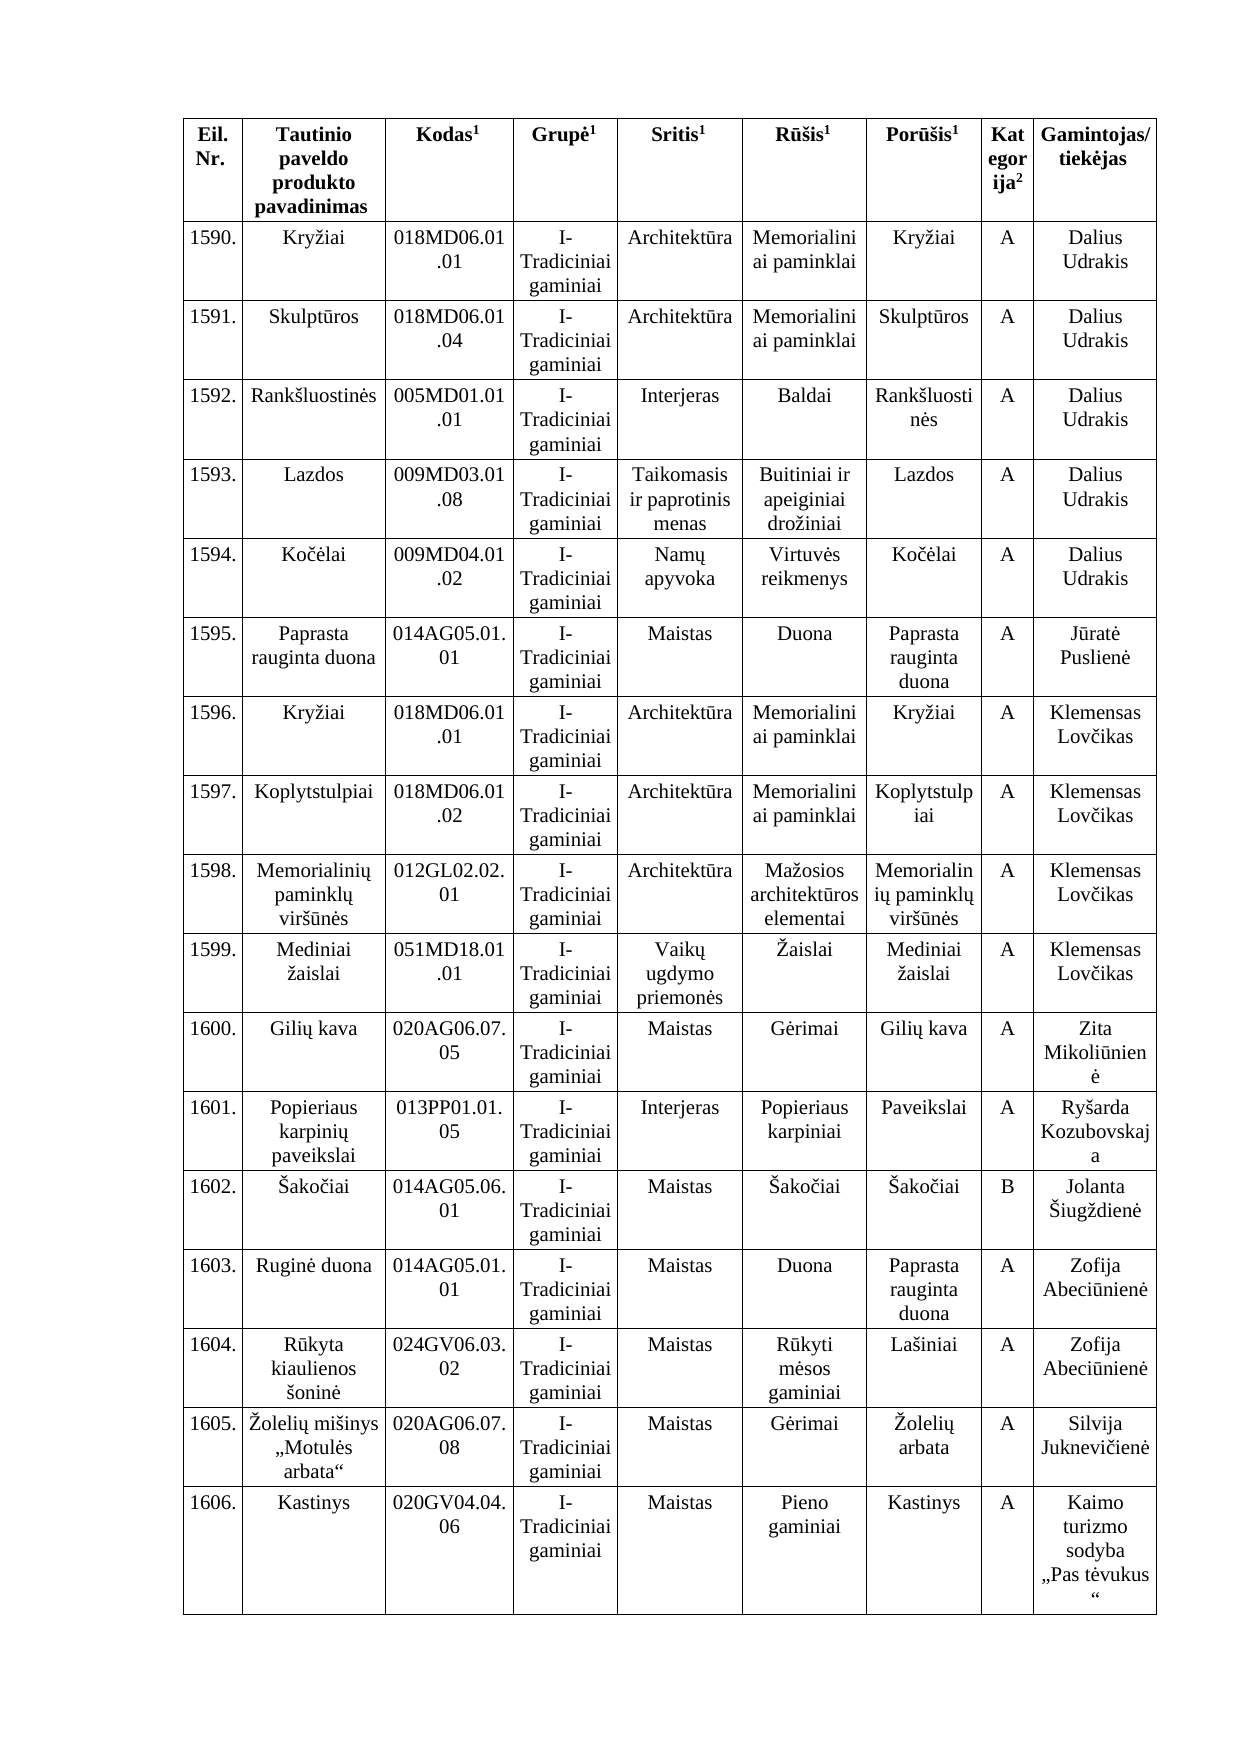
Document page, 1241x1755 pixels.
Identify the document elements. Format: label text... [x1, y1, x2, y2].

table_cell Gėrimai [743, 1408, 866, 1486]
table_cell 1592. [184, 380, 242, 458]
table_cell I-Tradiciniai gaminiai [514, 934, 617, 1012]
table_cell Memorialiniai paminklai [743, 222, 866, 300]
table_cell Zita Mikoliūnienė [1034, 1013, 1156, 1091]
table_cell I-Tradiciniai gaminiai [514, 222, 617, 300]
table_cell I-Tradiciniai gaminiai [514, 1329, 617, 1407]
table_cell Dalius Udrakis [1034, 460, 1156, 537]
table_cell Buitiniai ir apeiginiai drožiniai [743, 460, 866, 537]
table_cell Dalius Udrakis [1034, 301, 1156, 379]
table_cell Paprasta rauginta duona [867, 618, 981, 696]
table_cell Kryžiai [243, 222, 385, 300]
table_cell Popieriaus karpiniai [743, 1092, 866, 1170]
table_cell 005MD01.01.01 [386, 380, 513, 458]
table_cell Žolelių mišinys „Motulės arbata“ [243, 1408, 385, 1486]
table_cell Virtuvės reikmenys [743, 539, 866, 617]
table_cell Maistas [618, 1329, 742, 1407]
table_cell I-Tradiciniai gaminiai [514, 460, 617, 537]
table_cell I-Tradiciniai gaminiai [514, 1408, 617, 1486]
table_cell 051MD18.01.01 [386, 934, 513, 1012]
table_cell 014AG05.01.01 [386, 1250, 513, 1328]
table_cell Kočėlai [867, 539, 981, 617]
table_header Kategorija2 [982, 119, 1033, 221]
table_cell 1597. [184, 776, 242, 854]
table_cell Kryžiai [867, 697, 981, 775]
table_cell Gilių kava [243, 1013, 385, 1091]
table_cell Interjeras [618, 380, 742, 458]
table_cell 1595. [184, 618, 242, 696]
table_cell Žolelių arbata [867, 1408, 981, 1486]
table_cell A [982, 776, 1033, 854]
table_cell Interjeras [618, 1092, 742, 1170]
table_cell I-Tradiciniai gaminiai [514, 1013, 617, 1091]
table_cell A [982, 1250, 1033, 1328]
table_cell 1601. [184, 1092, 242, 1170]
table_cell 1603. [184, 1250, 242, 1328]
table_cell Skulptūros [243, 301, 385, 379]
table_cell Kryžiai [867, 222, 981, 300]
table_cell Zofija Abeciūnienė [1034, 1250, 1156, 1328]
table_cell Maistas [618, 1171, 742, 1249]
table_cell A [982, 855, 1033, 933]
table_cell A [982, 380, 1033, 458]
table_cell Architektūra [618, 222, 742, 300]
table_cell A [982, 1013, 1033, 1091]
table_cell I-Tradiciniai gaminiai [514, 301, 617, 379]
table_cell Dalius Udrakis [1034, 380, 1156, 458]
table_cell A [982, 1408, 1033, 1486]
table_cell 1602. [184, 1171, 242, 1249]
table_cell Paprasta rauginta duona [867, 1250, 981, 1328]
table_cell A [982, 222, 1033, 300]
table_cell Kočėlai [243, 539, 385, 617]
table_cell I-Tradiciniai gaminiai [514, 1250, 617, 1328]
table_cell Maistas [618, 1408, 742, 1486]
table_cell Kastinys [867, 1487, 981, 1613]
table_header Gamintojas/ tiekėjas [1034, 119, 1156, 221]
table_cell Maistas [618, 1013, 742, 1091]
table_cell Mediniai žaislai [243, 934, 385, 1012]
table_cell Kaimo turizmo sodyba „Pas tėvukus“ [1034, 1487, 1156, 1613]
table_cell A [982, 1329, 1033, 1407]
table_cell Memorialiniai paminklai [743, 301, 866, 379]
table_cell 1605. [184, 1408, 242, 1486]
table_cell Lazdos [867, 460, 981, 537]
table_cell A [982, 1092, 1033, 1170]
table_cell Lašiniai [867, 1329, 981, 1407]
table_cell Kryžiai [243, 697, 385, 775]
table_cell 020AG06.07.08 [386, 1408, 513, 1486]
table_cell A [982, 934, 1033, 1012]
table_cell Jūratė Puslienė [1034, 618, 1156, 696]
table_cell 009MD04.01.02 [386, 539, 513, 617]
table_cell 1591. [184, 301, 242, 379]
table_cell Architektūra [618, 855, 742, 933]
table_cell Duona [743, 618, 866, 696]
table_cell Memorialinių paminklų viršūnės [867, 855, 981, 933]
table_cell Skulptūros [867, 301, 981, 379]
table_cell 014AG05.01.01 [386, 618, 513, 696]
table_cell I-Tradiciniai gaminiai [514, 1487, 617, 1613]
table_cell Rankšluostinės [867, 380, 981, 458]
table_header Porūšis1 [867, 119, 981, 221]
table_cell Memorialiniai paminklai [743, 697, 866, 775]
table_cell 1593. [184, 460, 242, 537]
table_cell Koplytstulpiai [243, 776, 385, 854]
table_cell 018MD06.01.04 [386, 301, 513, 379]
table_cell Popieriaus karpinių paveikslai [243, 1092, 385, 1170]
table_cell Dalius Udrakis [1034, 539, 1156, 617]
table_cell A [982, 539, 1033, 617]
table_cell 1604. [184, 1329, 242, 1407]
table_cell Paveikslai [867, 1092, 981, 1170]
table_cell Mažosios architektūros elementai [743, 855, 866, 933]
table_cell Memorialiniai paminklai [743, 776, 866, 854]
table_cell 1596. [184, 697, 242, 775]
table_cell 1606. [184, 1487, 242, 1613]
table_cell Klemensas Lovčikas [1034, 934, 1156, 1012]
table_cell Gėrimai [743, 1013, 866, 1091]
table_cell B [982, 1171, 1033, 1249]
table_cell I-Tradiciniai gaminiai [514, 539, 617, 617]
table_cell Paprasta rauginta duona [243, 618, 385, 696]
table_cell Lazdos [243, 460, 385, 537]
table_cell Dalius Udrakis [1034, 222, 1156, 300]
table_cell Maistas [618, 1250, 742, 1328]
table_cell Rankšluostinės [243, 380, 385, 458]
table_cell 018MD06.01.02 [386, 776, 513, 854]
table_cell I-Tradiciniai gaminiai [514, 697, 617, 775]
table_cell Maistas [618, 1487, 742, 1613]
table_cell 020AG06.07.05 [386, 1013, 513, 1091]
table_cell Namų apyvoka [618, 539, 742, 617]
table_cell Maistas [618, 618, 742, 696]
table_cell Pieno gaminiai [743, 1487, 866, 1613]
table_header Sritis1 [618, 119, 742, 221]
table_cell Jolanta Šiugždienė [1034, 1171, 1156, 1249]
table_cell Zofija Abeciūnienė [1034, 1329, 1156, 1407]
table_cell A [982, 697, 1033, 775]
table_cell I-Tradiciniai gaminiai [514, 618, 617, 696]
table_cell A [982, 1487, 1033, 1613]
table_cell 013PP01.01.05 [386, 1092, 513, 1170]
table_cell 020GV04.04.06 [386, 1487, 513, 1613]
table_cell I-Tradiciniai gaminiai [514, 1092, 617, 1170]
table_header Rūšis1 [743, 119, 866, 221]
table_cell Rūkyta kiaulienos šoninė [243, 1329, 385, 1407]
table_cell Ruginė duona [243, 1250, 385, 1328]
table_cell 024GV06.03.02 [386, 1329, 513, 1407]
table_cell Šakočiai [743, 1171, 866, 1249]
table_cell I-Tradiciniai gaminiai [514, 380, 617, 458]
table_cell 1599. [184, 934, 242, 1012]
table_cell Architektūra [618, 301, 742, 379]
table_cell Žaislai [743, 934, 866, 1012]
table_cell Architektūra [618, 776, 742, 854]
table_cell Klemensas Lovčikas [1034, 776, 1156, 854]
table_cell Baldai [743, 380, 866, 458]
table_cell I-Tradiciniai gaminiai [514, 776, 617, 854]
table_header Eil. Nr. [184, 119, 242, 221]
table_cell 009MD03.01.08 [386, 460, 513, 537]
table_cell A [982, 301, 1033, 379]
table_header Kodas1 [386, 119, 513, 221]
table_cell 014AG05.06.01 [386, 1171, 513, 1249]
table_header Tautinio paveldo produkto pavadinimas [243, 119, 385, 221]
table_cell 012GL02.02.01 [386, 855, 513, 933]
table_cell 1600. [184, 1013, 242, 1091]
table_cell Šakočiai [867, 1171, 981, 1249]
table_cell I-Tradiciniai gaminiai [514, 855, 617, 933]
table_cell I-Tradiciniai gaminiai [514, 1171, 617, 1249]
table_cell A [982, 618, 1033, 696]
table_cell 018MD06.01.01 [386, 222, 513, 300]
table_cell Mediniai žaislai [867, 934, 981, 1012]
table_cell Kastinys [243, 1487, 385, 1613]
table_cell 018MD06.01.01 [386, 697, 513, 775]
table_cell 1594. [184, 539, 242, 617]
table_cell Rūkyti mėsos gaminiai [743, 1329, 866, 1407]
table_cell Memorialinių paminklų viršūnės [243, 855, 385, 933]
table_cell 1598. [184, 855, 242, 933]
table_cell Duona [743, 1250, 866, 1328]
table_cell Gilių kava [867, 1013, 981, 1091]
table_cell Architektūra [618, 697, 742, 775]
table_cell Vaikų ugdymo priemonės [618, 934, 742, 1012]
table_cell Ryšarda Kozubovskaja [1034, 1092, 1156, 1170]
table_cell Šakočiai [243, 1171, 385, 1249]
table_cell A [982, 460, 1033, 537]
table_cell Koplytstulpiai [867, 776, 981, 854]
table_header Grupė1 [514, 119, 617, 221]
table_cell Klemensas Lovčikas [1034, 697, 1156, 775]
table_cell Klemensas Lovčikas [1034, 855, 1156, 933]
table_cell 1590. [184, 222, 242, 300]
table_cell Taikomasis ir paprotinis menas [618, 460, 742, 537]
table_cell Silvija Juknevičienė [1034, 1408, 1156, 1486]
